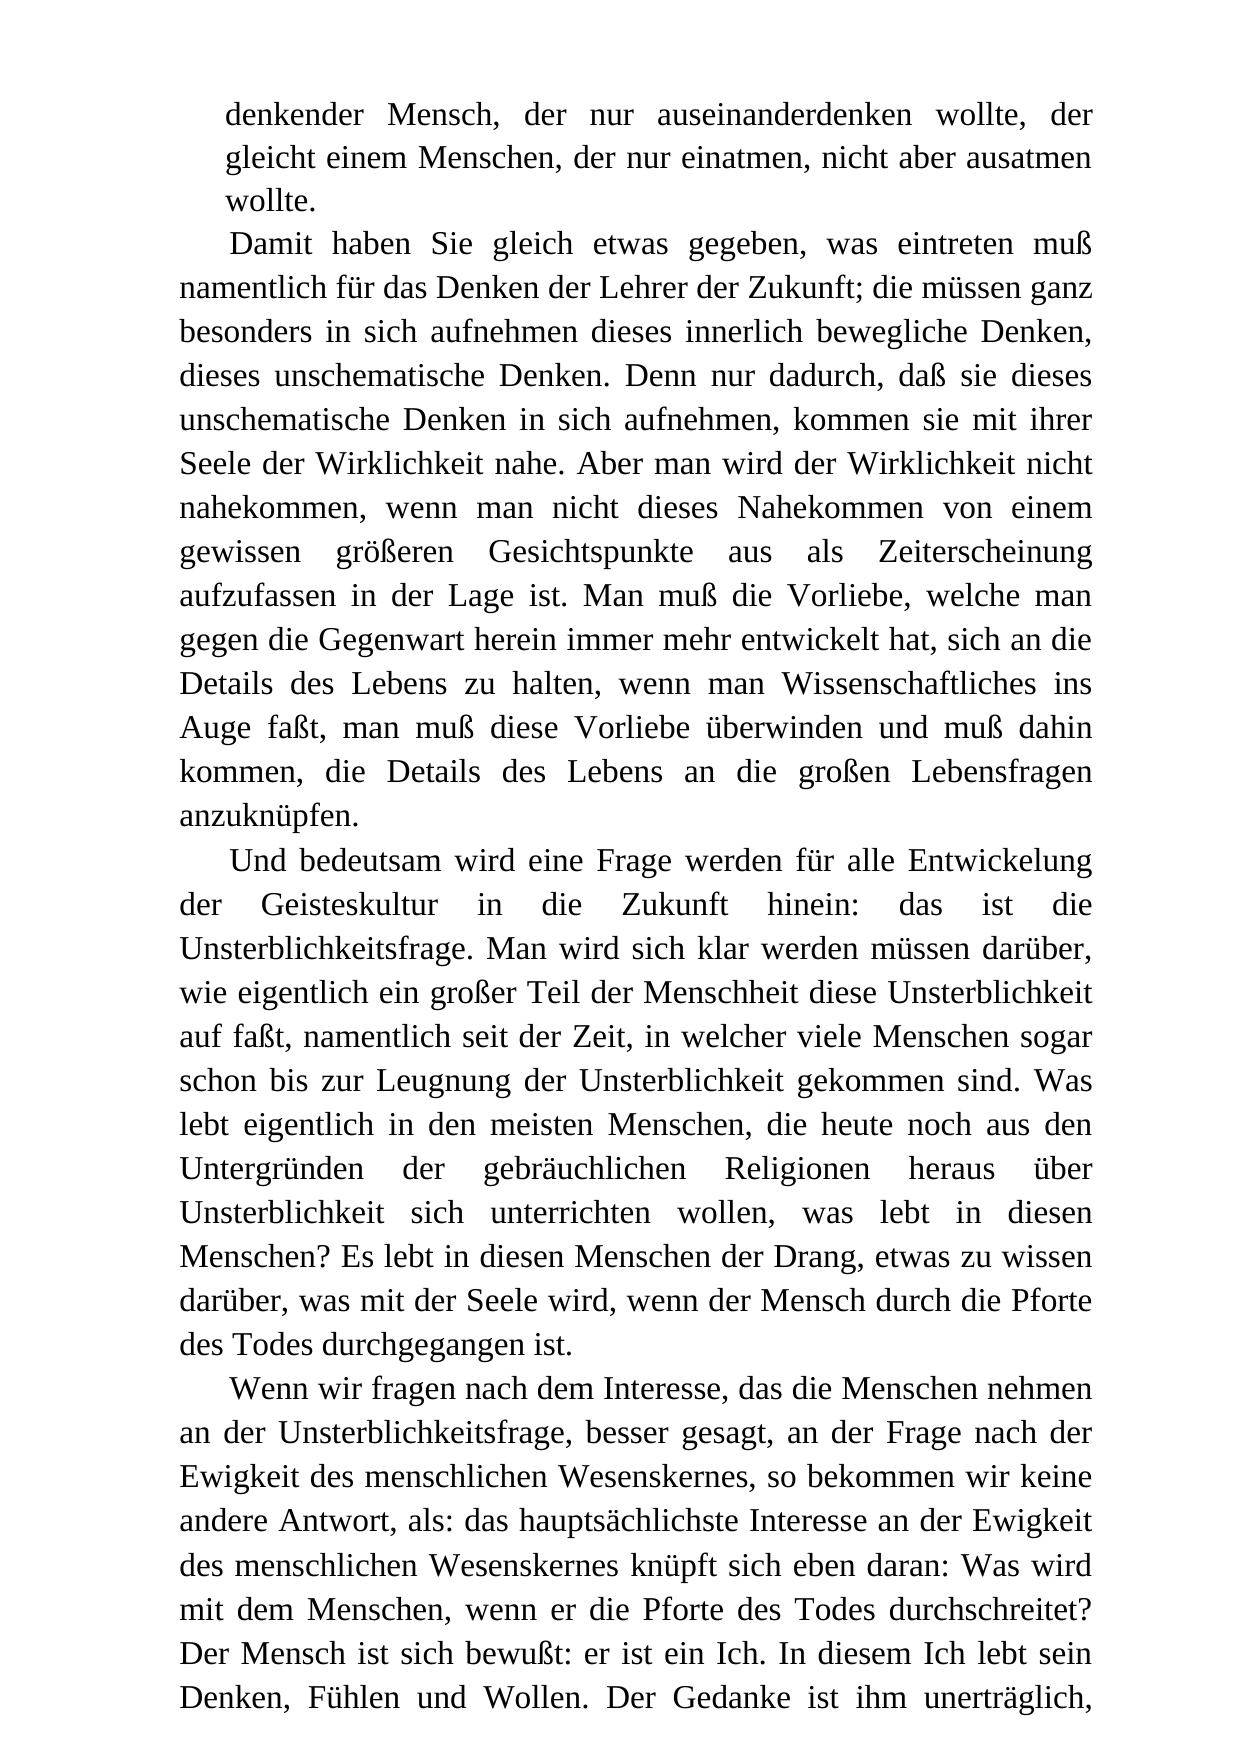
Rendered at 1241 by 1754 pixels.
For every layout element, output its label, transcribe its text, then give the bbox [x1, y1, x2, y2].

text denkender Mensch, der nur auseinanderdenken wollte, der gleicht einem Menschen, der nur einatmen, nicht aber ausatmen wollte. [225, 94, 1093, 218]
text Damit haben Sie gleich etwas gegeben, was eintreten muß namentlich für das Denken der Lehrer der Zukunft; die müssen ganz besonders in sich aufnehmen dieses innerlich bewegliche Denken, dieses unschematische Denken. Denn nur dadurch, daß sie dieses unschematische Denken in sich aufnehmen, kommen sie mit ihrer Seele der Wirklichkeit nahe. Aber man wird der Wirklichkeit nicht nahekommen, wenn man nicht dieses Nahekommen von einem gewissen größeren Gesichtspunkte aus als Zeiterscheinung aufzufassen in der Lage ist. Man muß die Vorliebe, welche man gegen die Gegenwart herein immer mehr entwickelt hat, sich an die Details des Lebens zu halten, wenn man Wissenschaftliches ins Auge faßt, man muß diese Vorliebe überwinden und muß dahin kommen, die Details des Lebens an die großen Lebensfragen anzuknüpfen. [179, 223, 1093, 834]
text Wenn wir fragen nach dem Interesse, das die Menschen nehmen an der Unsterblichkeitsfrage, besser gesagt, an der Frage nach der Ewigkeit des menschlichen Wesenskernes, so bekommen wir keine andere Antwort, als: das hauptsächlichste Interesse an der Ewigkeit des menschlichen Wesenskernes knüpft sich eben daran: Was wird mit dem Menschen, wenn er die Pforte des Todes durchschreitet? Der Mensch ist sich bewußt: er ist ein Ich. In diesem Ich lebt sein Denken, Fühlen und Wollen. Der Gedanke ist ihm unerträglich, [179, 1368, 1093, 1715]
text Und bedeutsam wird eine Frage werden für alle Entwickelung der Geisteskultur in die Zukunft hinein: das ist die Unsterblichkeitsfrage. Man wird sich klar werden müssen darüber, wie eigentlich ein großer Teil der Menschheit diese Unsterblichkeit auf faßt, namentlich seit der Zeit, in welcher viele Menschen sogar schon bis zur Leugnung der Unsterblichkeit gekommen sind. Was lebt eigentlich in den meisten Menschen, die heute noch aus den Untergründen der gebräuchlichen Religionen heraus über Unsterblichkeit sich unterrichten wollen, was lebt in diesen Menschen? Es lebt in diesen Menschen der Drang, etwas zu wissen darüber, was mit der Seele wird, wenn der Mensch durch die Pforte des Todes durchgegangen ist. [179, 840, 1093, 1363]
